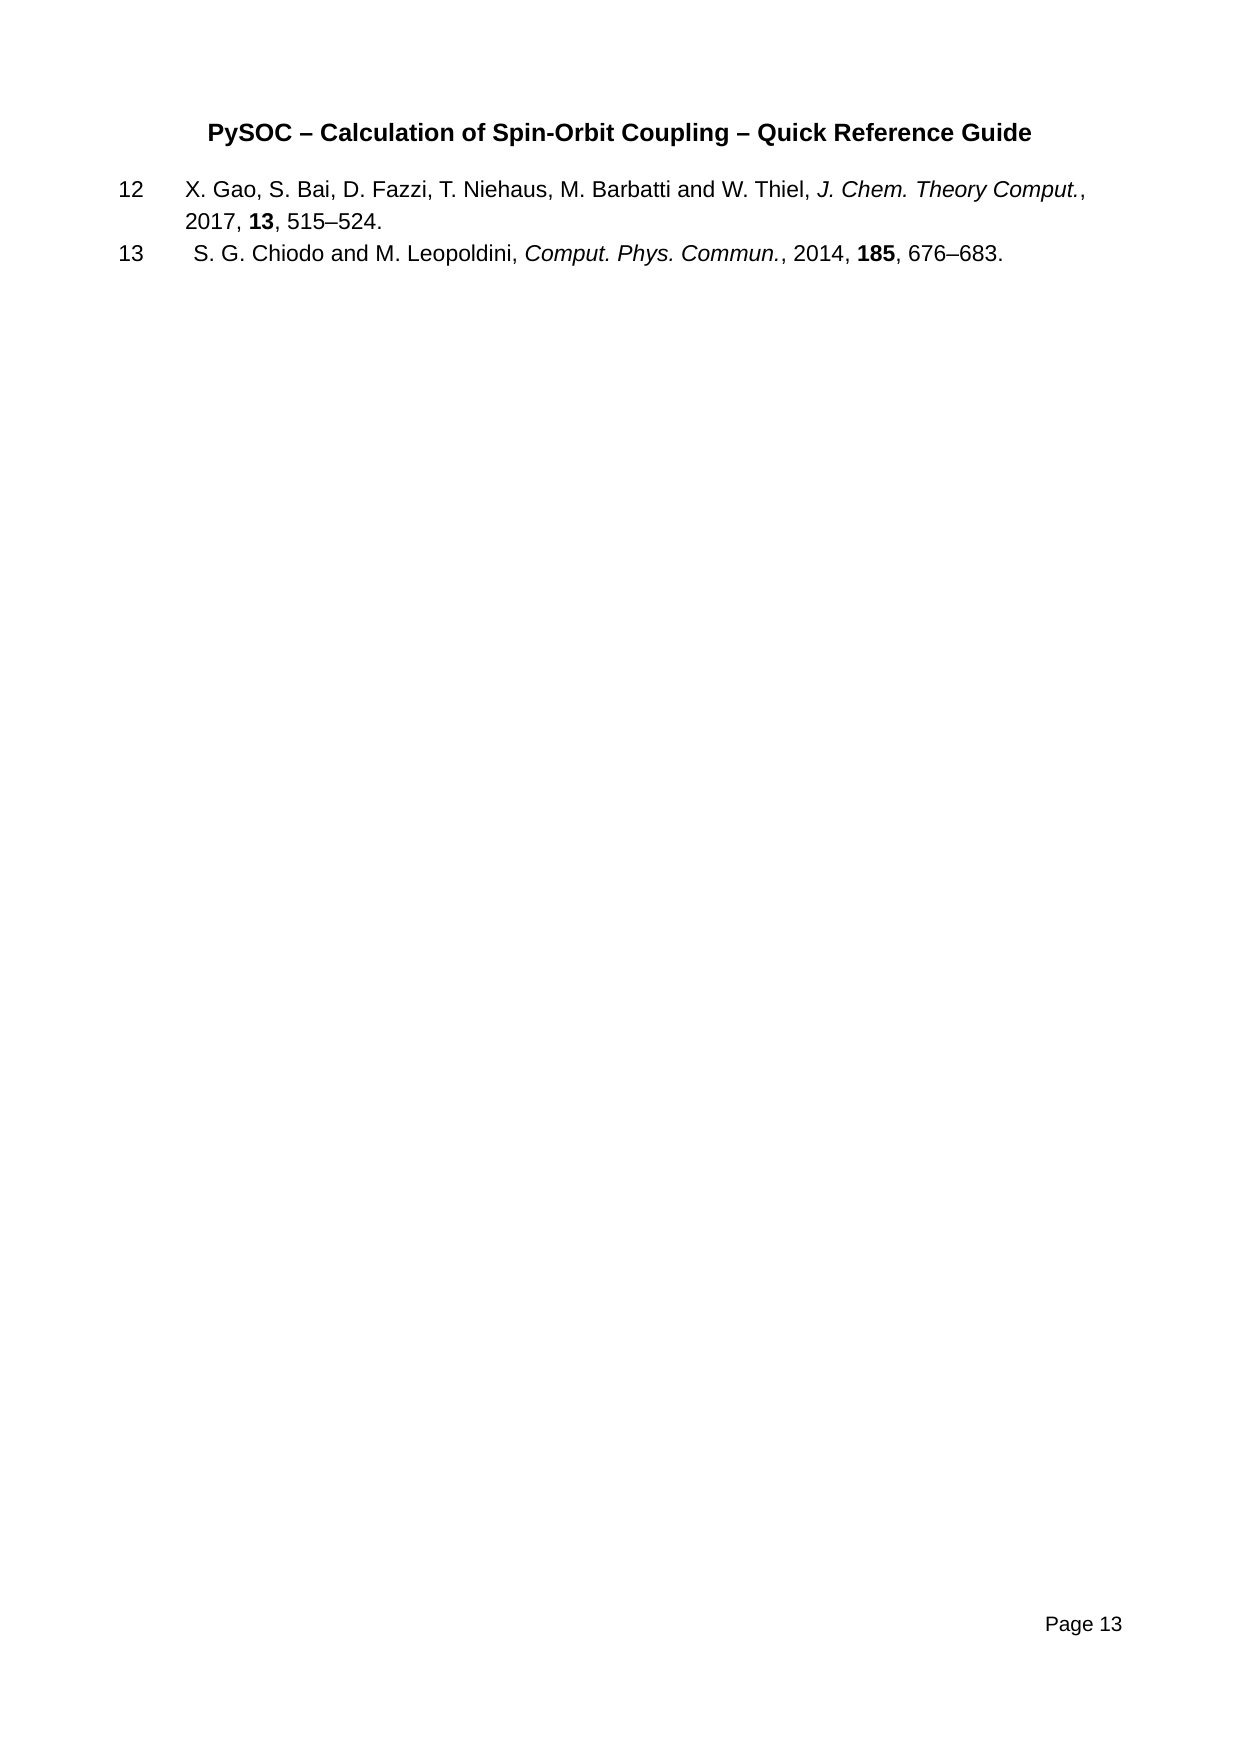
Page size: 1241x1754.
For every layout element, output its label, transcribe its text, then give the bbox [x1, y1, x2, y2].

text 13 S. G. Chiodo and M. Leopoldini, Comput. Phys. Commun., 2014, 185, 676–683. [118, 239, 1122, 266]
text 12 X. Gao, S. Bai, D. Fazzi, T. Niehaus, M. Barbatti and W. Thiel, J. Chem. Theory Comput., 2017, 13, 515–524. [118, 176, 1122, 234]
